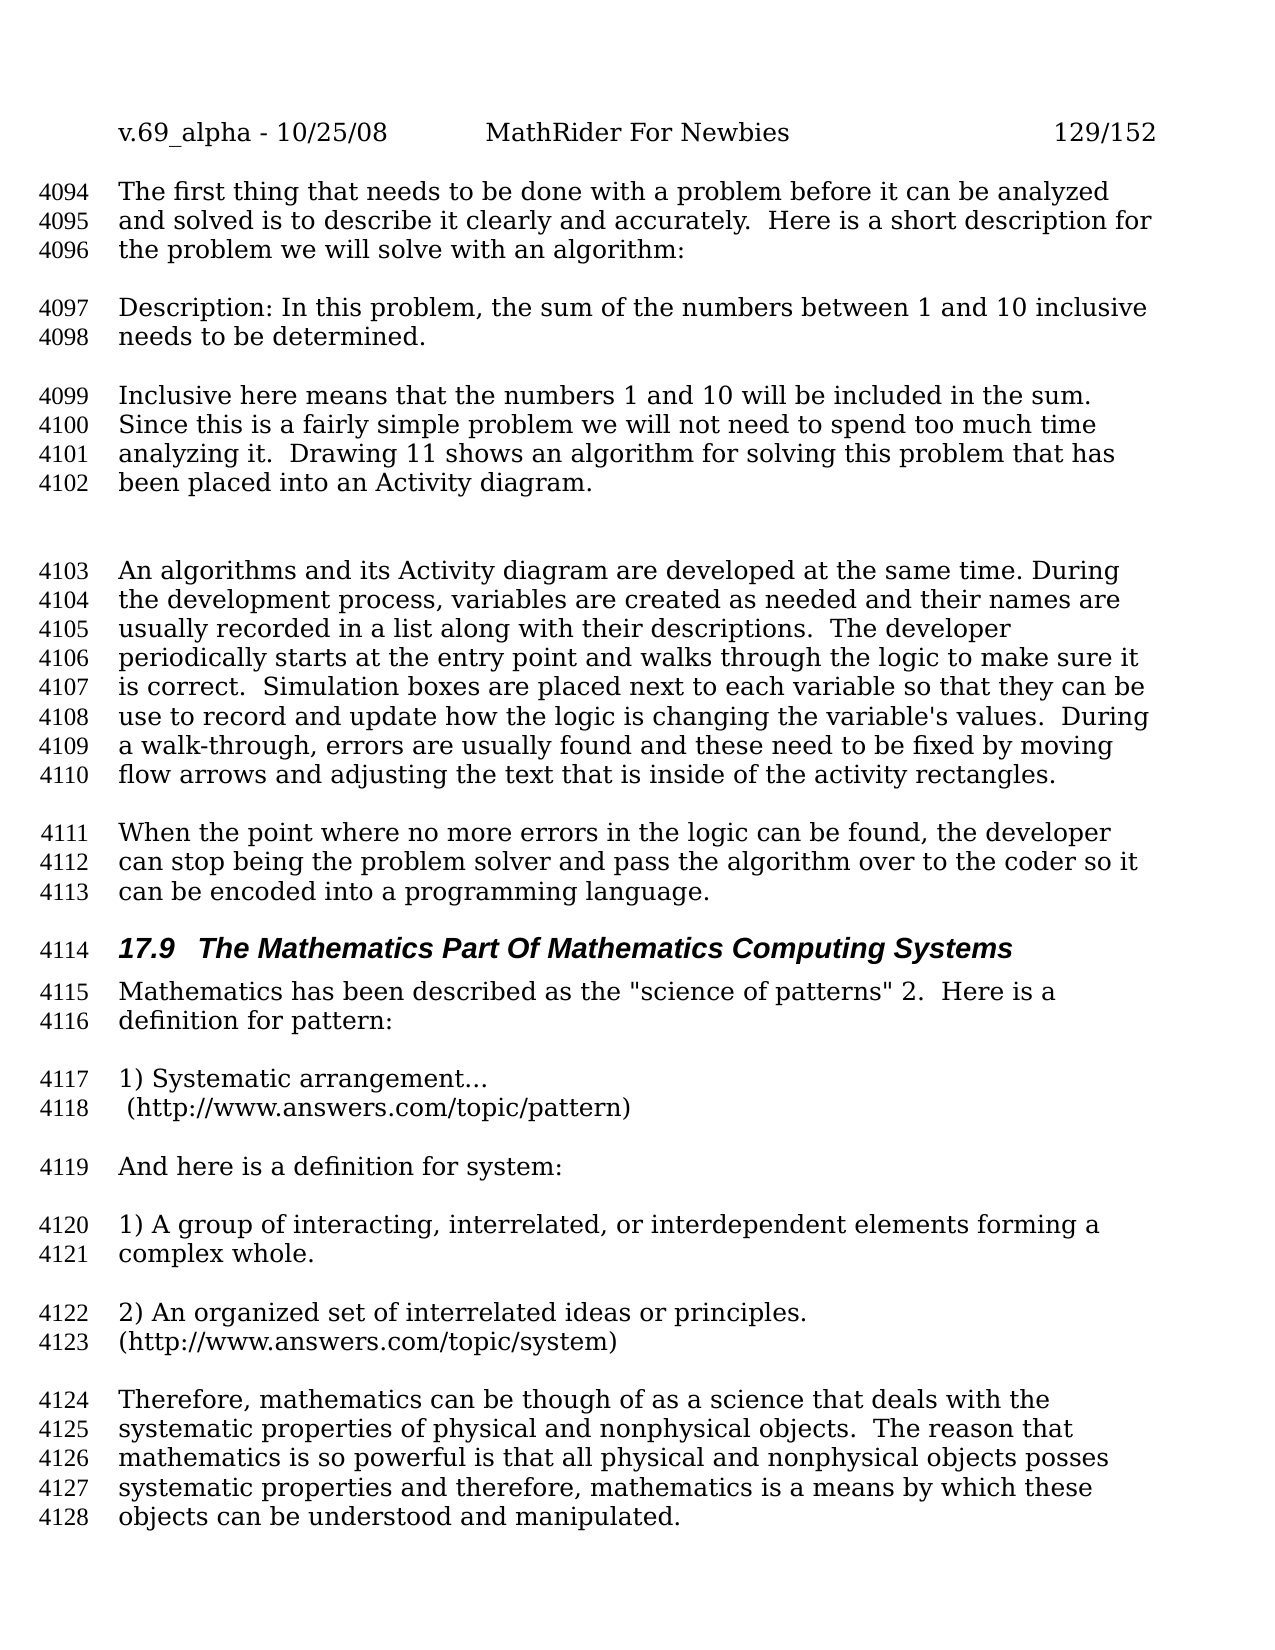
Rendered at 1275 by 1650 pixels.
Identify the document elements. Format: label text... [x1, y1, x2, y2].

text When the point where no more errors in the logic can be found, the developer can stop being the problem solver and pass the algorithm over to the coder so it can be encoded into a programming language. [118, 818, 1157, 906]
subtitle The Mathematics Part Of Mathematics Computing Systems [118, 931, 1157, 964]
text 1) Systematic arrangement... [118, 1064, 1157, 1094]
text An algorithms and its Activity diagram are developed at the same time. During the development process, variables are created as needed and their names are usually recorded in a list along with their descriptions. The developer periodically starts at the entry point and walks through the logic to make sure it is correct. Simulation boxes are placed next to each variable so that they can be use to record and update how the logic is changing the variable's values. During a walk-through, errors are usually found and these need to be fixed by moving flow arrows and adjusting the text that is inside of the activity rectangles. [118, 556, 1157, 789]
text Mathematics has been described as the "science of patterns" 2. Here is a definition for pattern: [118, 977, 1157, 1035]
text Description: In this problem, the sum of the numbers between 1 and 10 inclusive needs to be determined. [118, 293, 1157, 352]
text The first thing that needs to be done with a problem before it can be analyzed and solved is to describe it clearly and accurately. Here is a short description for the problem we will solve with an algorithm: [118, 177, 1157, 264]
text (http://www.answers.com/topic/system) [118, 1327, 1157, 1356]
text 1) A group of interacting, interrelated, or interdependent elements forming a complex whole. [118, 1210, 1157, 1269]
text And here is a definition for system: [118, 1152, 1157, 1181]
text Therefore, mathematics can be though of as a science that deals with the systematic properties of physical and nonphysical objects. The reason that mathematics is so powerful is that all physical and nonphysical objects posses systematic properties and therefore, mathematics is a means by which these objects can be understood and manipulated. [118, 1385, 1157, 1531]
text 2) An organized set of interrelated ideas or principles. [118, 1298, 1157, 1327]
text Inclusive here means that the numbers 1 and 10 will be included in the sum. Since this is a fairly simple problem we will not need to spend too much time analyzing it. Drawing 11 shows an algorithm for solving this problem that has been placed into an Activity diagram. [118, 381, 1157, 498]
text (http://www.answers.com/topic/pattern) [118, 1094, 1157, 1123]
